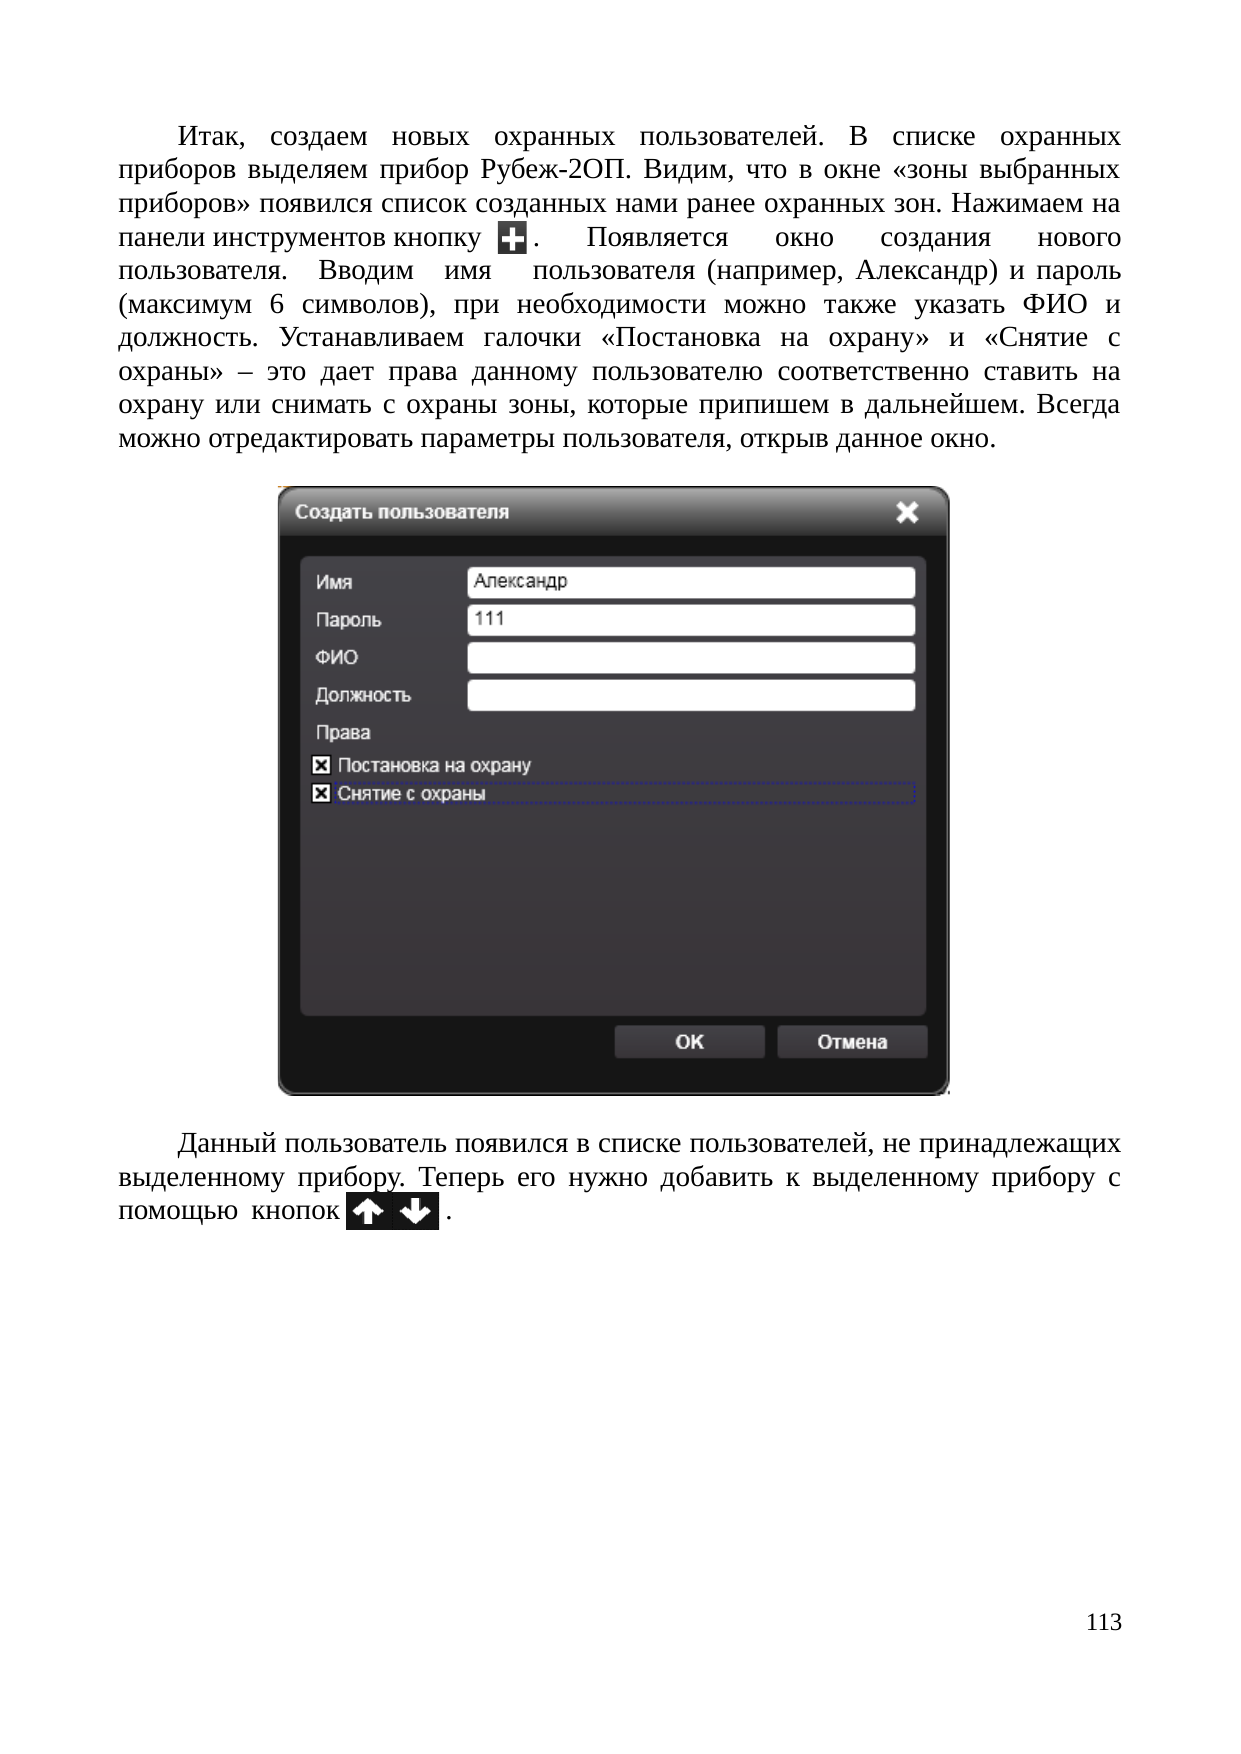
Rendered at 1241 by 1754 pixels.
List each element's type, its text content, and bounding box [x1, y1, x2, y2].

picture [277, 486, 950, 1096]
text Итак, создаем новых охранных пользователей. В списке охранных приборов выделяем прибор Рубеж-2ОП. Видим, что в окне «зоны выбранных приборов» появился список созданных нами ранее охранных зон. Нажимаем на панели инструментов кнопку . Появляется окно создания нового пользователя. Вводим имя пользователя (например, Александр) и пароль (максимум 6 символов), при необходимости можно также указать ФИО и должность. Устанавливаем галочки «Постановка на охрану» и «Снятие с охраны» – это дает права данному пользователю соответственно ставить на охрану или снимать с охраны зоны, которые припишем в дальнейшем. Всегда можно отредактировать параметры пользователя, открыв данное окно. [118, 118, 1122, 453]
text Данный пользователь появился в списке пользователей, не принадлежащих выделенному прибору. Теперь его нужно добавить к выделенному прибору с помощью кнопок . [118, 453, 1122, 1226]
picture [497, 221, 527, 254]
picture [346, 1192, 440, 1230]
